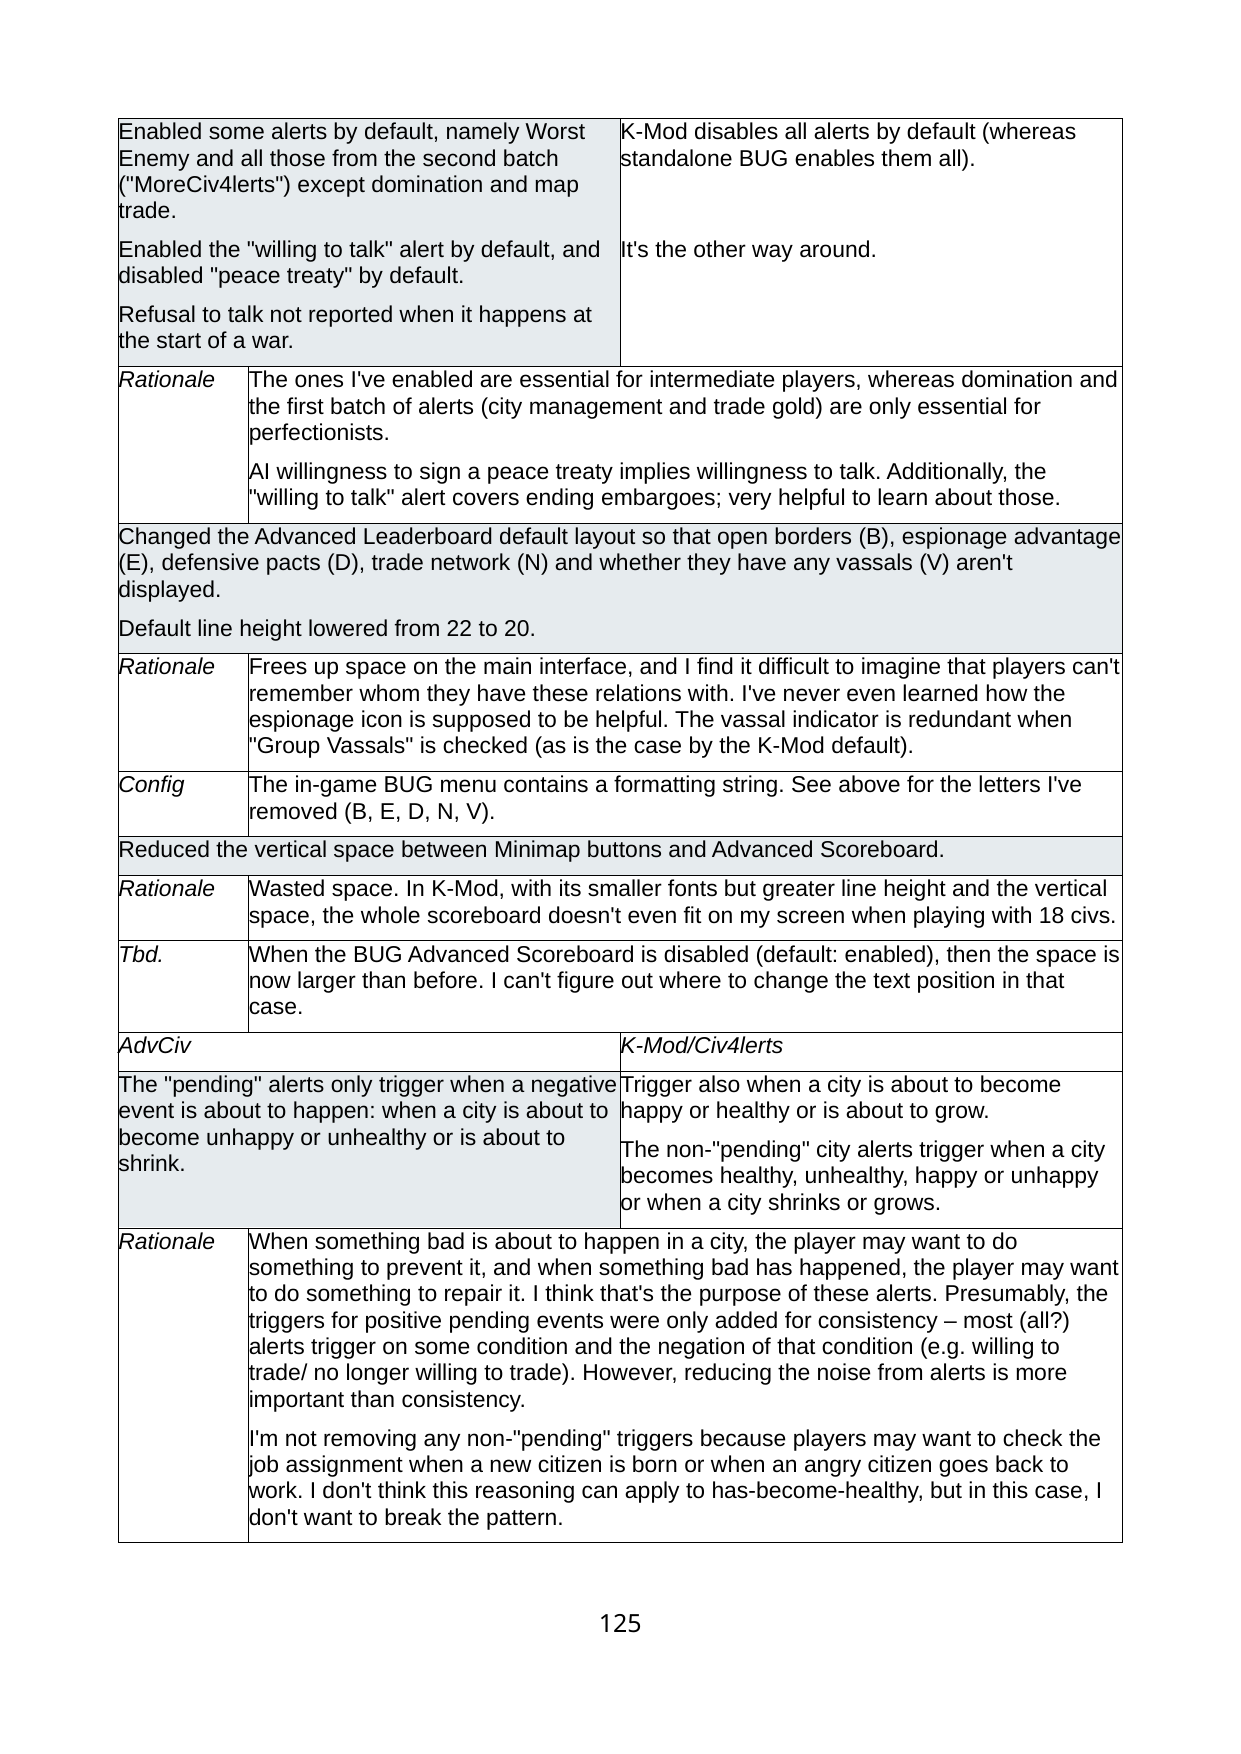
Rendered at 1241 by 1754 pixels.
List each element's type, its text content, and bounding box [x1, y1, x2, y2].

table_cell The "pending" alerts only trigger when a negative event is about to happen: when a city is about to become unhappy or unhealthy or is about to shrink. [119, 1072, 620, 1227]
table_cell Tbd. [119, 941, 248, 1032]
table_cell When something bad is about to happen in a city, the player may want to do something to prevent it, and when something bad has happened, the player may want to do something to repair it. I think that's the purpose of these alerts. Presumably, the triggers for positive pending events were only added for consistency – most (all?) alerts trigger on some condition and the negation of that condition (e.g. willing to trade/ no longer willing to trade). However, reducing the noise from alerts is more important than consistency. I'm not removing any non-"pending" triggers because players may want to check the job assignment when a new citizen is born or when an angry citizen goes back to work. I don't think this reasoning can apply to has-become-healthy, but in this case, I don't want to break the pattern. [249, 1229, 1122, 1542]
table_cell Trigger also when a city is about to become happy or healthy or is about to grow. The non-"pending" city alerts trigger when a city becomes healthy, unhealthy, happy or unhappy or when a city shrinks or grows. [621, 1072, 1122, 1227]
table_cell The in-game BUG menu contains a formatting string. See above for the letters I've removed (B, E, D, N, V). [249, 772, 1122, 836]
table_cell K-Mod disables all alerts by default (whereas standalone BUG enables them all). It's the other way around. [621, 119, 1122, 366]
table_cell Reduced the vertical space between Minimap buttons and Advanced Scoreboard. [119, 837, 1122, 875]
table_cell Rationale [119, 876, 248, 940]
table_cell AdvCiv [119, 1033, 620, 1071]
table_cell Rationale [119, 654, 248, 771]
table_cell Rationale [119, 1229, 248, 1542]
table_cell Rationale [119, 367, 248, 523]
table_cell K-Mod/Civ4lerts [621, 1033, 1122, 1071]
table_cell Wasted space. In K-Mod, with its smaller fonts but greater line height and the vertical space, the whole scoreboard doesn't even fit on my screen when playing with 18 civs. [249, 876, 1122, 940]
table_cell When the BUG Advanced Scoreboard is disabled (default: enabled), then the space is now larger than before. I can't figure out where to change the text position in that case. [249, 941, 1122, 1032]
table_cell Config [119, 772, 248, 836]
table_cell Changed the Advanced Leaderboard default layout so that open borders (B), espionage advantage (E), defensive pacts (D), trade network (N) and whether they have any vassals (V) aren't displayed. Default line height lowered from 22 to 20. [119, 524, 1122, 653]
table_cell Frees up space on the main interface, and I find it difficult to imagine that players can't remember whom they have these relations with. I've never even learned how the espionage icon is supposed to be helpful. The vassal indicator is redundant when "Group Vassals" is checked (as is the case by the K-Mod default). [249, 654, 1122, 771]
table_cell The ones I've enabled are essential for intermediate players, whereas domination and the first batch of alerts (city management and trade gold) are only essential for perfectionists. AI willingness to sign a peace treaty implies willingness to talk. Additionally, the "willing to talk" alert covers ending embargoes; very helpful to learn about those. [249, 367, 1122, 523]
table_cell Enabled some alerts by default, namely Worst Enemy and all those from the second batch ("MoreCiv4lerts") except domination and map trade. Enabled the "willing to talk" alert by default, and disabled "peace treaty" by default. Refusal to talk not reported when it happens at the start of a war. [119, 119, 620, 366]
